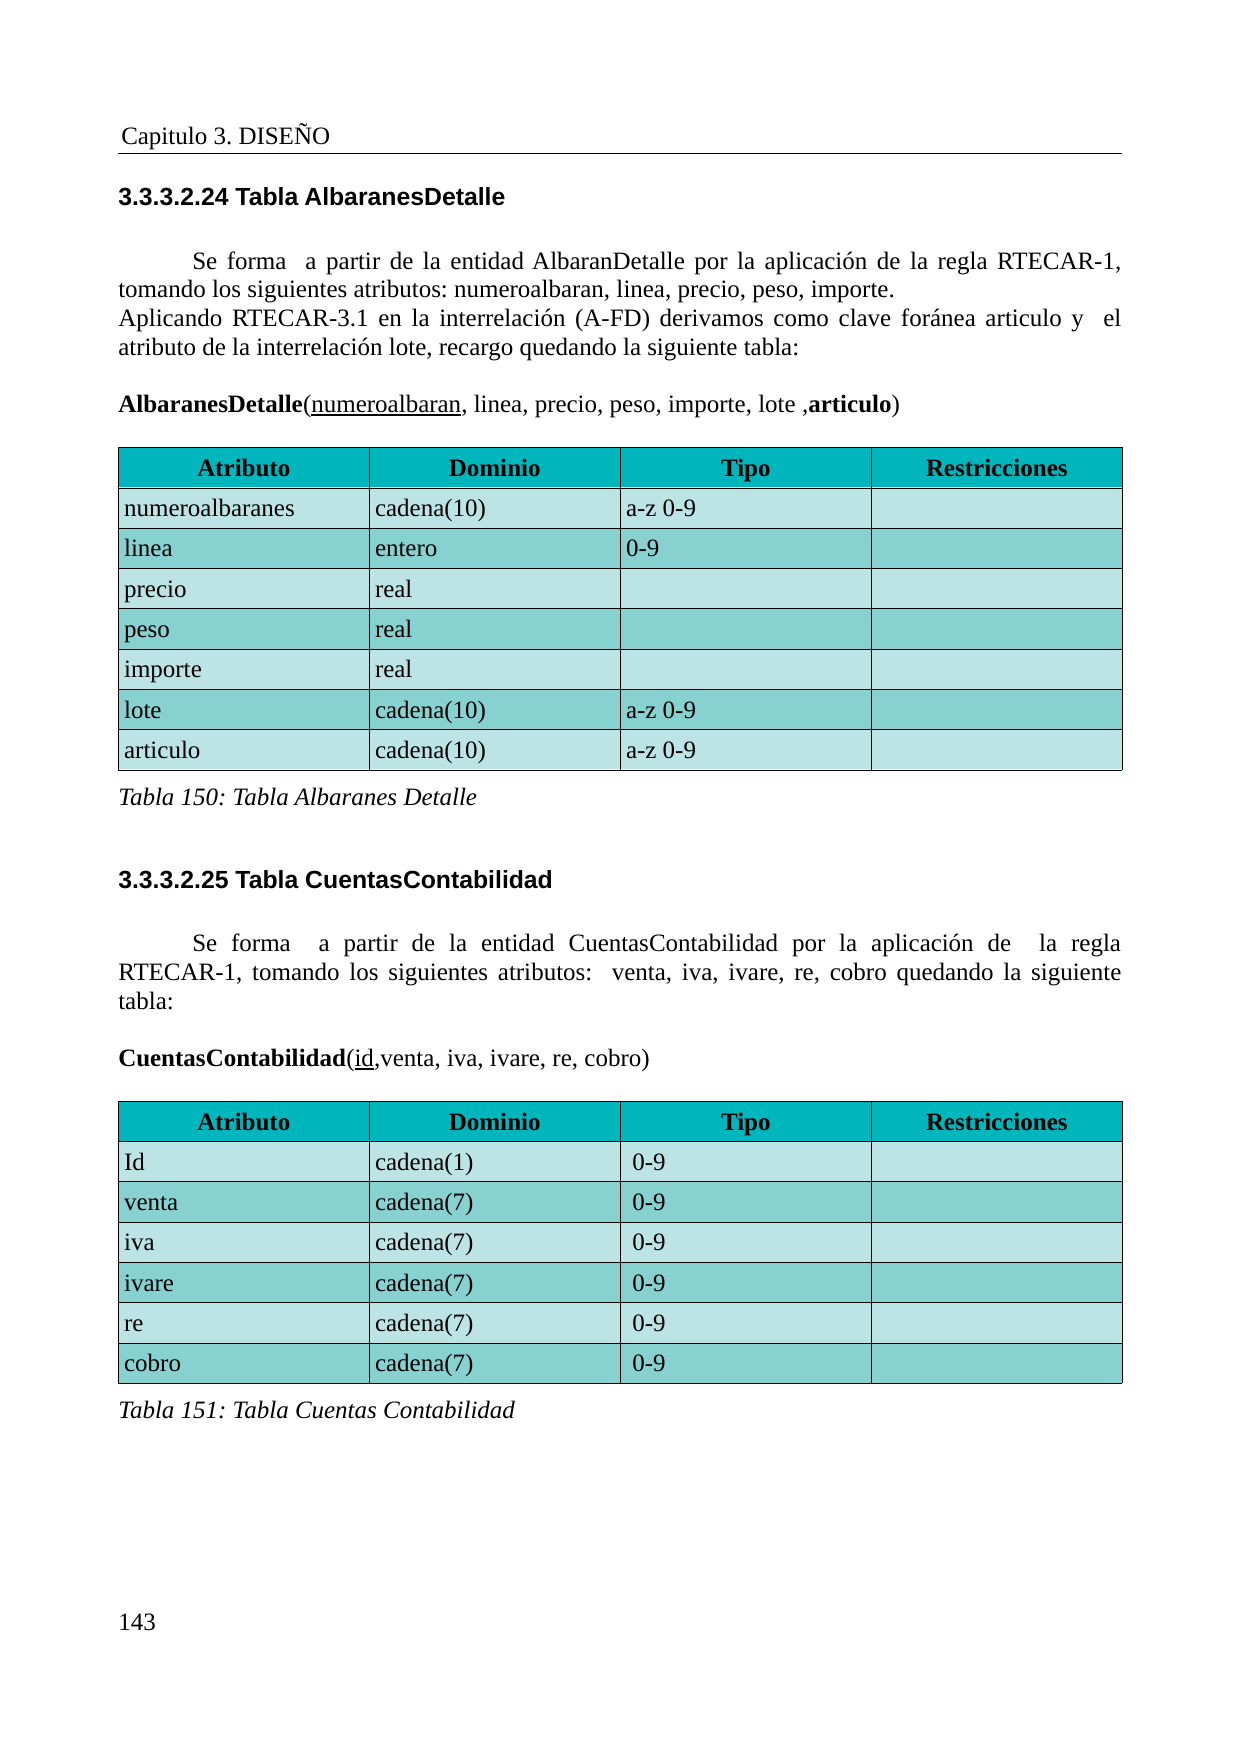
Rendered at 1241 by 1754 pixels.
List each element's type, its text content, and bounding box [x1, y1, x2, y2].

table_cell cadena(1) [370, 1142, 620, 1181]
table_cell cadena(7) [370, 1344, 620, 1383]
table_cell [872, 489, 1122, 528]
table_header Tipo [621, 1102, 871, 1141]
table_cell cadena(10) [370, 489, 620, 528]
table_cell re [119, 1303, 369, 1343]
table_header Atributo [119, 1102, 369, 1141]
table_cell 0-9 [621, 1142, 871, 1181]
table_cell precio [119, 569, 369, 608]
table_cell [621, 609, 871, 649]
table_cell cadena(10) [370, 730, 620, 769]
table_cell real [370, 650, 620, 689]
table_cell a-z 0-9 [621, 489, 871, 528]
table_cell [872, 1142, 1122, 1181]
subtitle 3.3.3.2.25 Tabla CuentasContabilidad [118, 865, 1122, 893]
table_cell linea [119, 529, 369, 568]
table_cell 0-9 [621, 1263, 871, 1302]
table_cell [872, 650, 1122, 689]
table_cell peso [119, 609, 369, 649]
table_cell [872, 1182, 1122, 1222]
table_cell venta [119, 1182, 369, 1222]
table_header Restricciones [872, 448, 1122, 487]
table_header Atributo [119, 448, 369, 487]
table_cell [872, 1303, 1122, 1343]
table_cell Id [119, 1142, 369, 1181]
table_cell cadena(7) [370, 1182, 620, 1222]
text CuentasContabilidad(id,venta, iva, ivare, re, cobro) [118, 1043, 1122, 1072]
table_cell [872, 730, 1122, 769]
text Se forma a partir de la entidad CuentasContabilidad por la aplicación de la regla RTECAR-1, tomando los siguientes atributos: venta, iva, ivare, re, cobro quedando la siguiente tabla: [118, 928, 1122, 1014]
table_cell cadena(10) [370, 690, 620, 729]
table_cell cobro [119, 1344, 369, 1383]
table_cell importe [119, 650, 369, 689]
table_cell [621, 569, 871, 608]
table_cell entero [370, 529, 620, 568]
text Aplicando RTECAR-3.1 en la interrelación (A-FD) derivamos como clave foránea articulo y el atributo de la interrelación lote, recargo quedando la siguiente tabla: [118, 303, 1122, 361]
table_cell [872, 1223, 1122, 1262]
text Tabla 150: Tabla Albaranes Detalle [118, 782, 1122, 811]
text Se forma a partir de la entidad AlbaranDetalle por la aplicación de la regla RTECAR-1, tomando los siguientes atributos: numeroalbaran, linea, precio, peso, importe. [118, 246, 1122, 303]
table_header Tipo [621, 448, 871, 487]
table_cell 0-9 [621, 529, 871, 568]
table_header Dominio [370, 448, 620, 487]
table_cell 0-9 [621, 1344, 871, 1383]
table_cell cadena(7) [370, 1303, 620, 1343]
table_cell iva [119, 1223, 369, 1262]
table_cell cadena(7) [370, 1223, 620, 1262]
table_cell [621, 650, 871, 689]
table_header Restricciones [872, 1102, 1122, 1141]
table_cell numeroalbaranes [119, 489, 369, 528]
table_cell [872, 1263, 1122, 1302]
table_header Dominio [370, 1102, 620, 1141]
table_cell a-z 0-9 [621, 730, 871, 769]
table_cell 0-9 [621, 1303, 871, 1343]
table_cell real [370, 569, 620, 608]
table_cell real [370, 609, 620, 649]
table_cell cadena(7) [370, 1263, 620, 1302]
table_cell ivare [119, 1263, 369, 1302]
table_cell lote [119, 690, 369, 729]
table_cell [872, 569, 1122, 608]
text AlbaranesDetalle(numeroalbaran, linea, precio, peso, importe, lote ,articulo) [118, 389, 1122, 418]
table_cell 0-9 [621, 1223, 871, 1262]
subtitle 3.3.3.2.24 Tabla AlbaranesDetalle [118, 182, 1122, 211]
table_cell articulo [119, 730, 369, 769]
table_cell a-z 0-9 [621, 690, 871, 729]
table_cell [872, 529, 1122, 568]
table_cell [872, 1344, 1122, 1383]
text Tabla 151: Tabla Cuentas Contabilidad [118, 1396, 1122, 1424]
table_cell [872, 690, 1122, 729]
table_cell 0-9 [621, 1182, 871, 1222]
table_cell [872, 609, 1122, 649]
